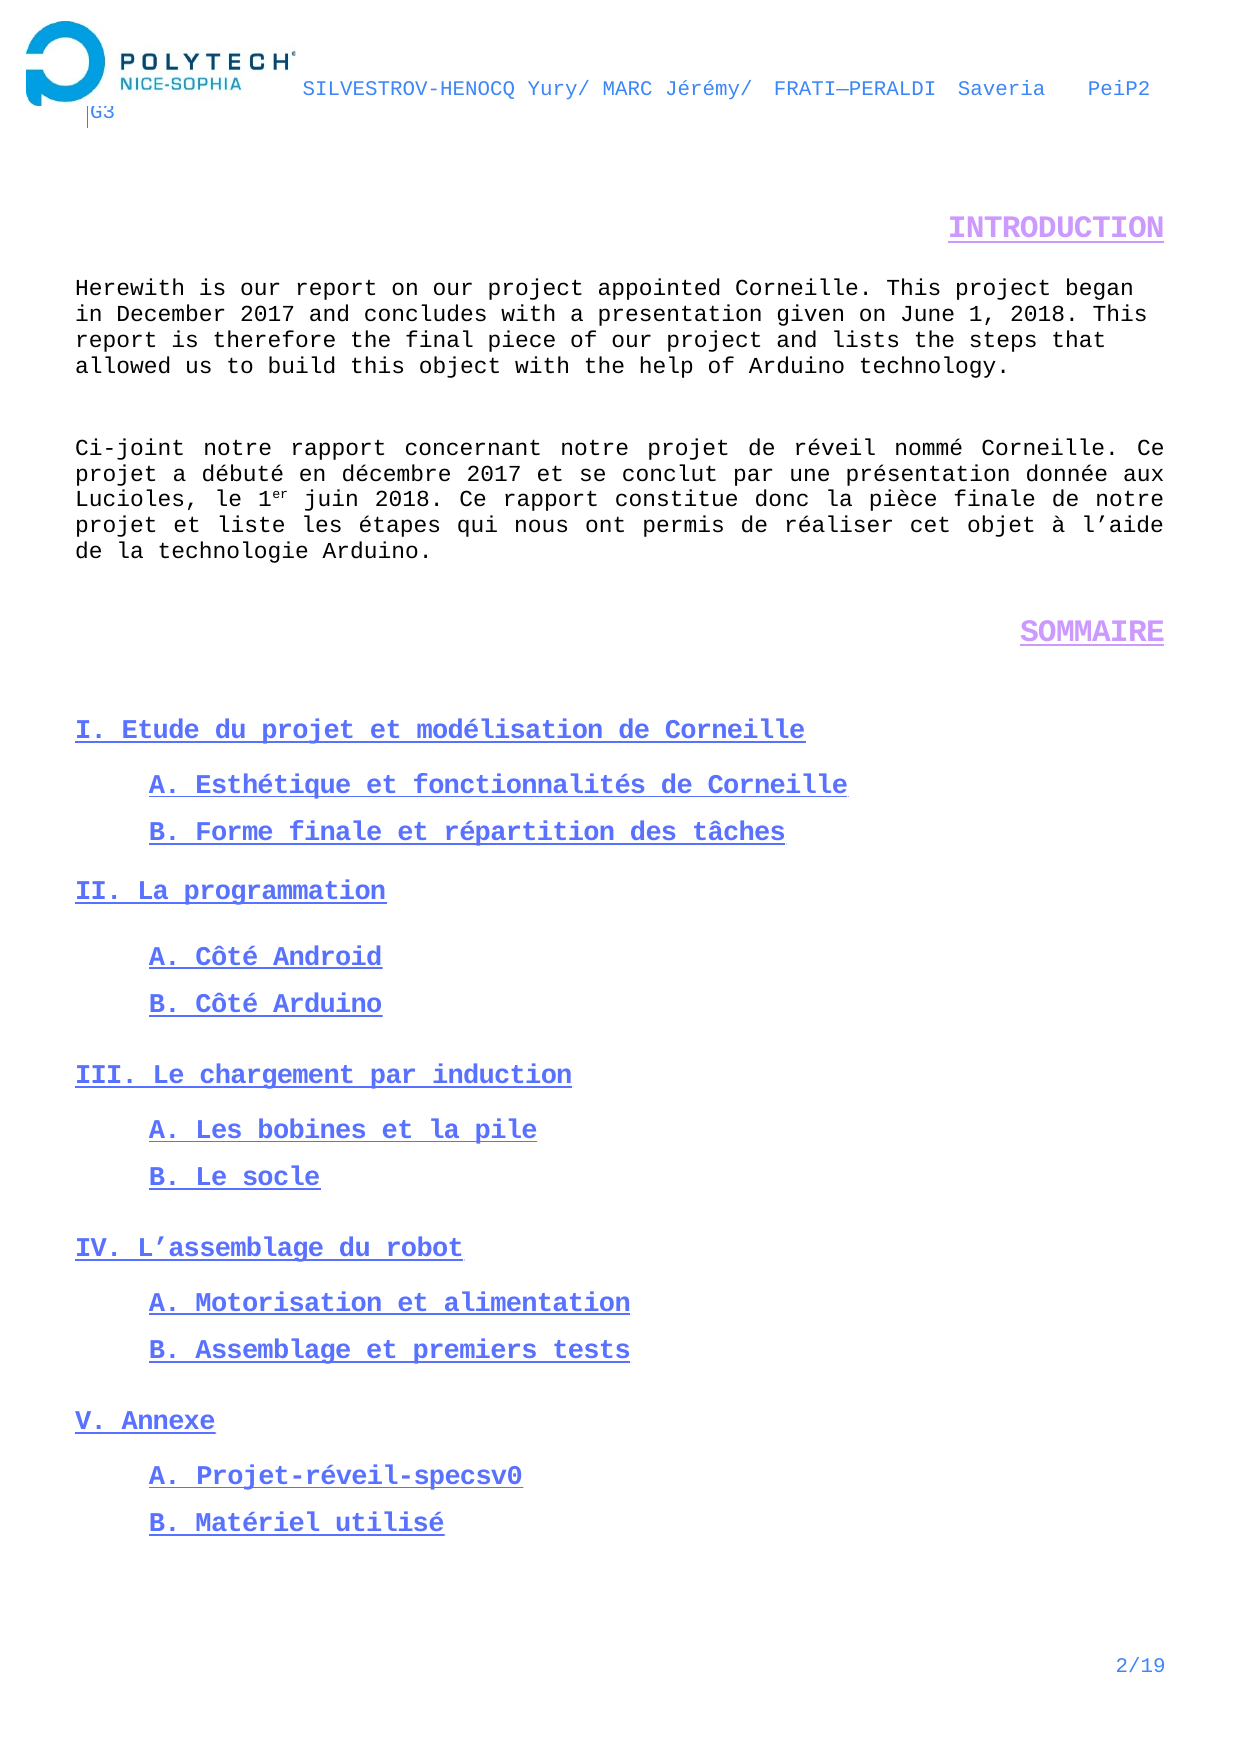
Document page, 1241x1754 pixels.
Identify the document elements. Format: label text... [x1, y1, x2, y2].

text A. Les bobines et la pile [75, 1115, 1165, 1146]
text SOMMAIRE [75, 615, 1165, 651]
text A. Motorisation et alimentation [75, 1288, 1165, 1319]
text IV. L’assemblage du robot [75, 1234, 1165, 1265]
text INTRODUCTION [75, 212, 1165, 247]
text II. La programmation [75, 877, 1165, 908]
picture [26, 95, 35, 106]
text B. Côté Arduino [75, 990, 1165, 1021]
text III. Le chargement par induction [75, 1061, 1165, 1092]
picture [41, 21, 296, 106]
text B. Le socle [75, 1163, 1165, 1193]
text B. Matériel utilisé [75, 1509, 1165, 1539]
text B. Forme finale et répartition des tâches [75, 818, 1165, 849]
text A. Côté Android [75, 942, 1165, 973]
text B. Assemblage et premiers tests [75, 1336, 1165, 1367]
text Herewith is our report on our project appointed Corneille. This project began in December 2017 and concludes with a presentation given on June 1, 2018. This report is therefore the final piece of our project and lists the steps that allowed us to build this object with the help of Arduino technology. [75, 277, 1165, 381]
text Ci-joint notre rapport concernant notre projet de réveil nommé Corneille. Ce projet a débuté en décembre 2017 et se conclut par une présentation donnée aux Lucioles, le 1er juin 2018. Ce rapport constitue donc la pièce finale de notre projet et liste les étapes qui nous ont permis de réaliser cet objet à l’aide de la technologie Arduino. [75, 436, 1165, 566]
text A. Projet-réveil-specsv0 [75, 1461, 1165, 1492]
text A. Esthétique et fonctionnalités de Corneille [75, 771, 1165, 801]
picture [26, 21, 89, 86]
text I. Etude du projet et modélisation de Corneille [75, 716, 1165, 747]
text V. Annexe [75, 1407, 1165, 1438]
